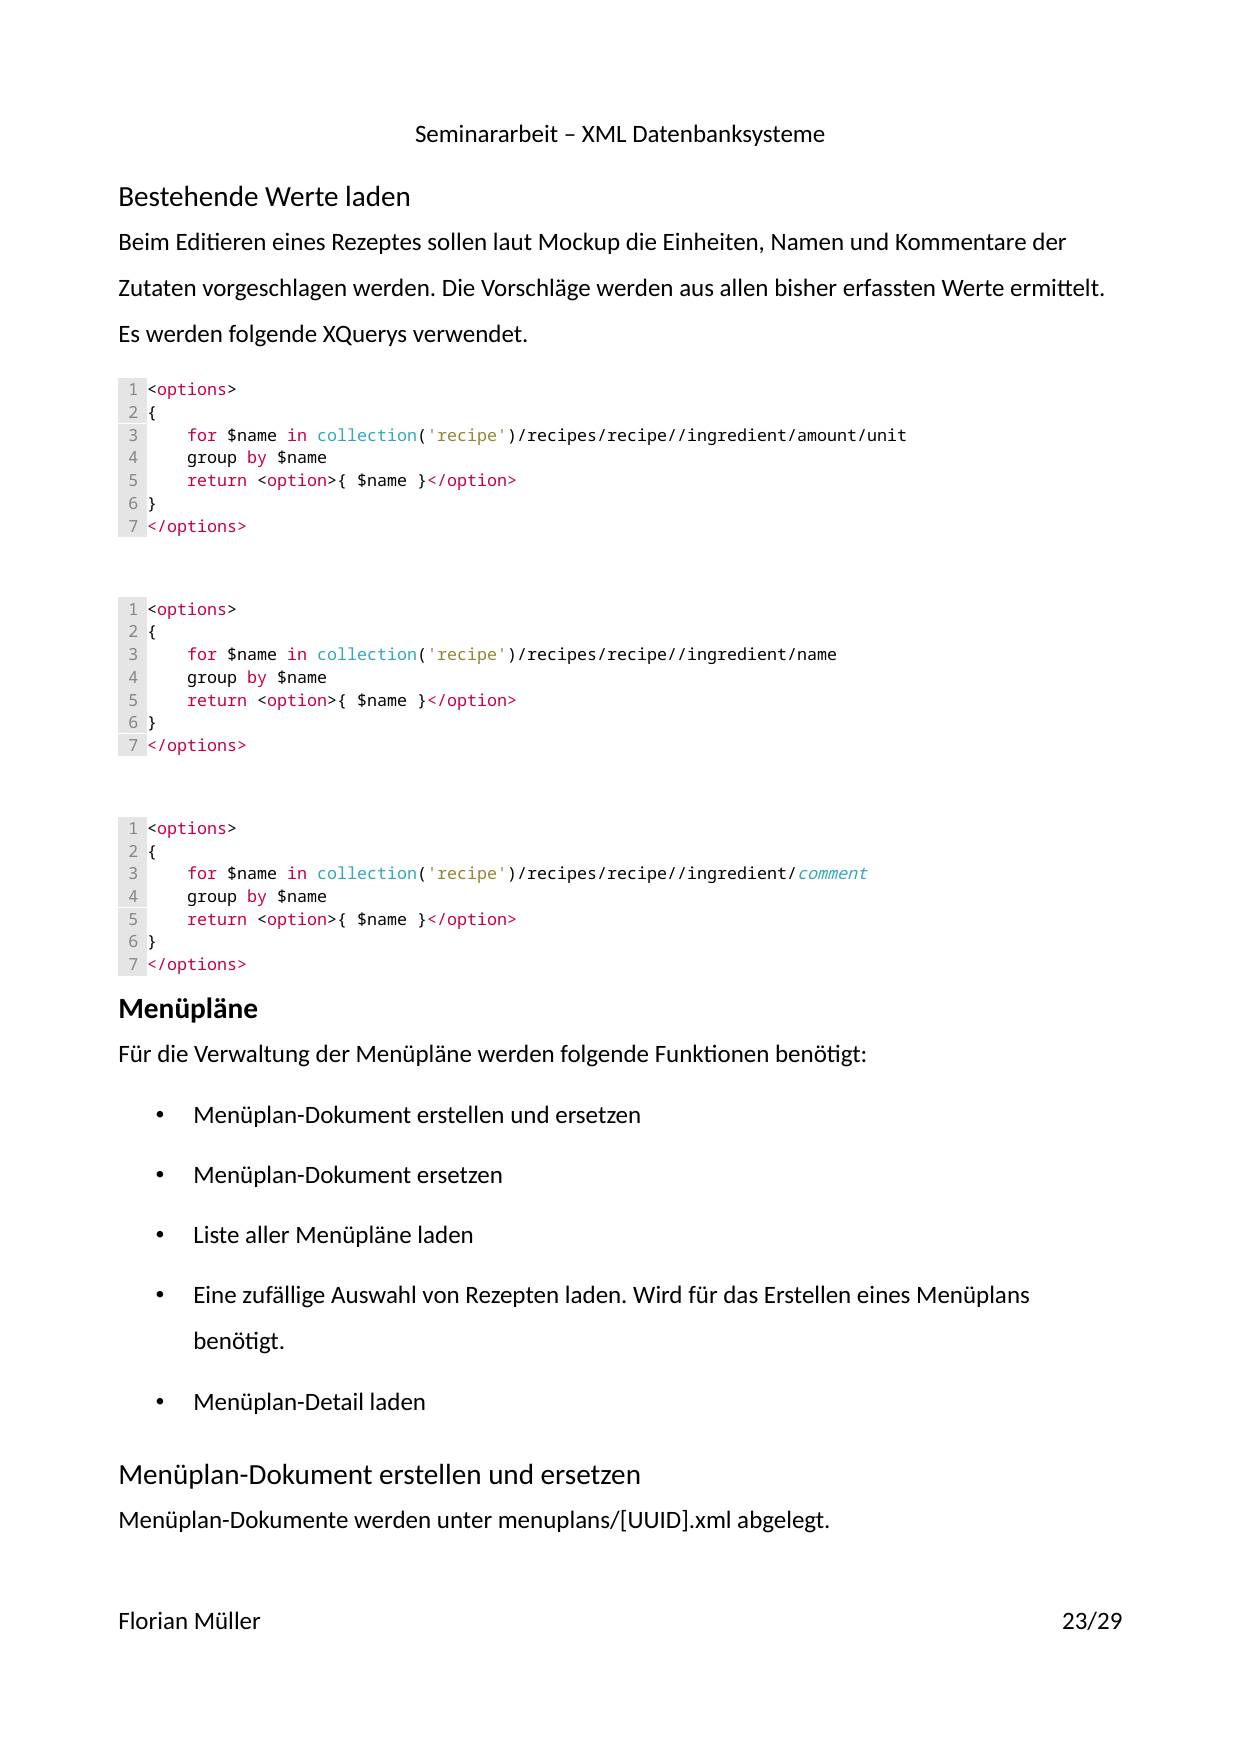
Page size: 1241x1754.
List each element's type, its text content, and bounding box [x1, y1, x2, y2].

list Menüplan-Dokument ersetzen [156, 1159, 1122, 1189]
table_cell 7 [118, 953, 147, 976]
table_cell 6 [118, 711, 147, 733]
list Liste aller Menüpläne laden [156, 1219, 1122, 1250]
table_cell 7 [118, 734, 147, 756]
table_cell } [147, 492, 920, 514]
table_cell } [147, 930, 887, 953]
table_cell { [147, 401, 920, 423]
table_cell 3 [118, 862, 147, 885]
table_cell } [147, 711, 849, 733]
table_cell 2 [118, 839, 147, 862]
table_cell group by $name [147, 885, 887, 907]
table_cell 5 [118, 908, 147, 930]
table_header <options> [147, 378, 920, 401]
table_cell 5 [118, 688, 147, 711]
table_cell 4 [118, 446, 147, 469]
table_cell { [147, 839, 887, 862]
table_cell 4 [118, 885, 147, 907]
table_header <options> [147, 597, 849, 620]
table_cell 6 [118, 930, 147, 953]
table_cell 2 [118, 620, 147, 643]
table_header 1 [118, 378, 147, 401]
table_cell return <option>{ $name }</option> [147, 688, 849, 711]
table_cell </options> [147, 953, 887, 976]
table_cell return <option>{ $name }</option> [147, 908, 887, 930]
table_cell 4 [118, 665, 147, 688]
table_cell 7 [118, 514, 147, 537]
subtitle Menüplan-Dokument erstellen und ersetzen [118, 1456, 1122, 1492]
table_cell 2 [118, 401, 147, 423]
text Menüplan-Dokumente werden unter menuplans/[UUID].xml abgelegt. [118, 1504, 1122, 1535]
list Menüplan-Detail laden [156, 1386, 1122, 1416]
table_cell </options> [147, 734, 849, 756]
table_cell return <option>{ $name }</option> [147, 469, 920, 492]
table_cell for $name in collection('recipe')/recipes/recipe//ingredient/amount/unit [147, 424, 920, 446]
table_cell for $name in collection('recipe')/recipes/recipe//ingredient/comment [147, 862, 887, 885]
table_header <options> [147, 817, 887, 839]
list Eine zufällige Auswahl von Rezepten laden. Wird für das Erstellen eines Menüplans benötigt. [156, 1280, 1122, 1356]
text Beim Editieren eines Rezeptes sollen laut Mockup die Einheiten, Namen und Kommentare der Zutaten vorgeschlagen werden. Die Vorschläge werden aus allen bisher erfassten Werte ermittelt. Es werden folgende XQuerys verwendet. [118, 226, 1122, 348]
table_cell </options> [147, 514, 920, 537]
table_cell { [147, 620, 849, 643]
table_cell 3 [118, 424, 147, 446]
table_cell group by $name [147, 446, 920, 469]
table_cell 6 [118, 492, 147, 514]
subtitle Bestehende Werte laden [118, 178, 1122, 214]
table_header 1 [118, 817, 147, 839]
table_cell 3 [118, 643, 147, 665]
text Für die Verwaltung der Menüpläne werden folgende Funktionen benötigt: [118, 1038, 1122, 1069]
table_cell for $name in collection('recipe')/recipes/recipe//ingredient/name [147, 643, 849, 665]
table_cell group by $name [147, 665, 849, 688]
table_cell 5 [118, 469, 147, 492]
subtitle Menüpläne [118, 990, 1122, 1026]
table_header 1 [118, 597, 147, 620]
list Menüplan-Dokument erstellen und ersetzen [156, 1099, 1122, 1129]
